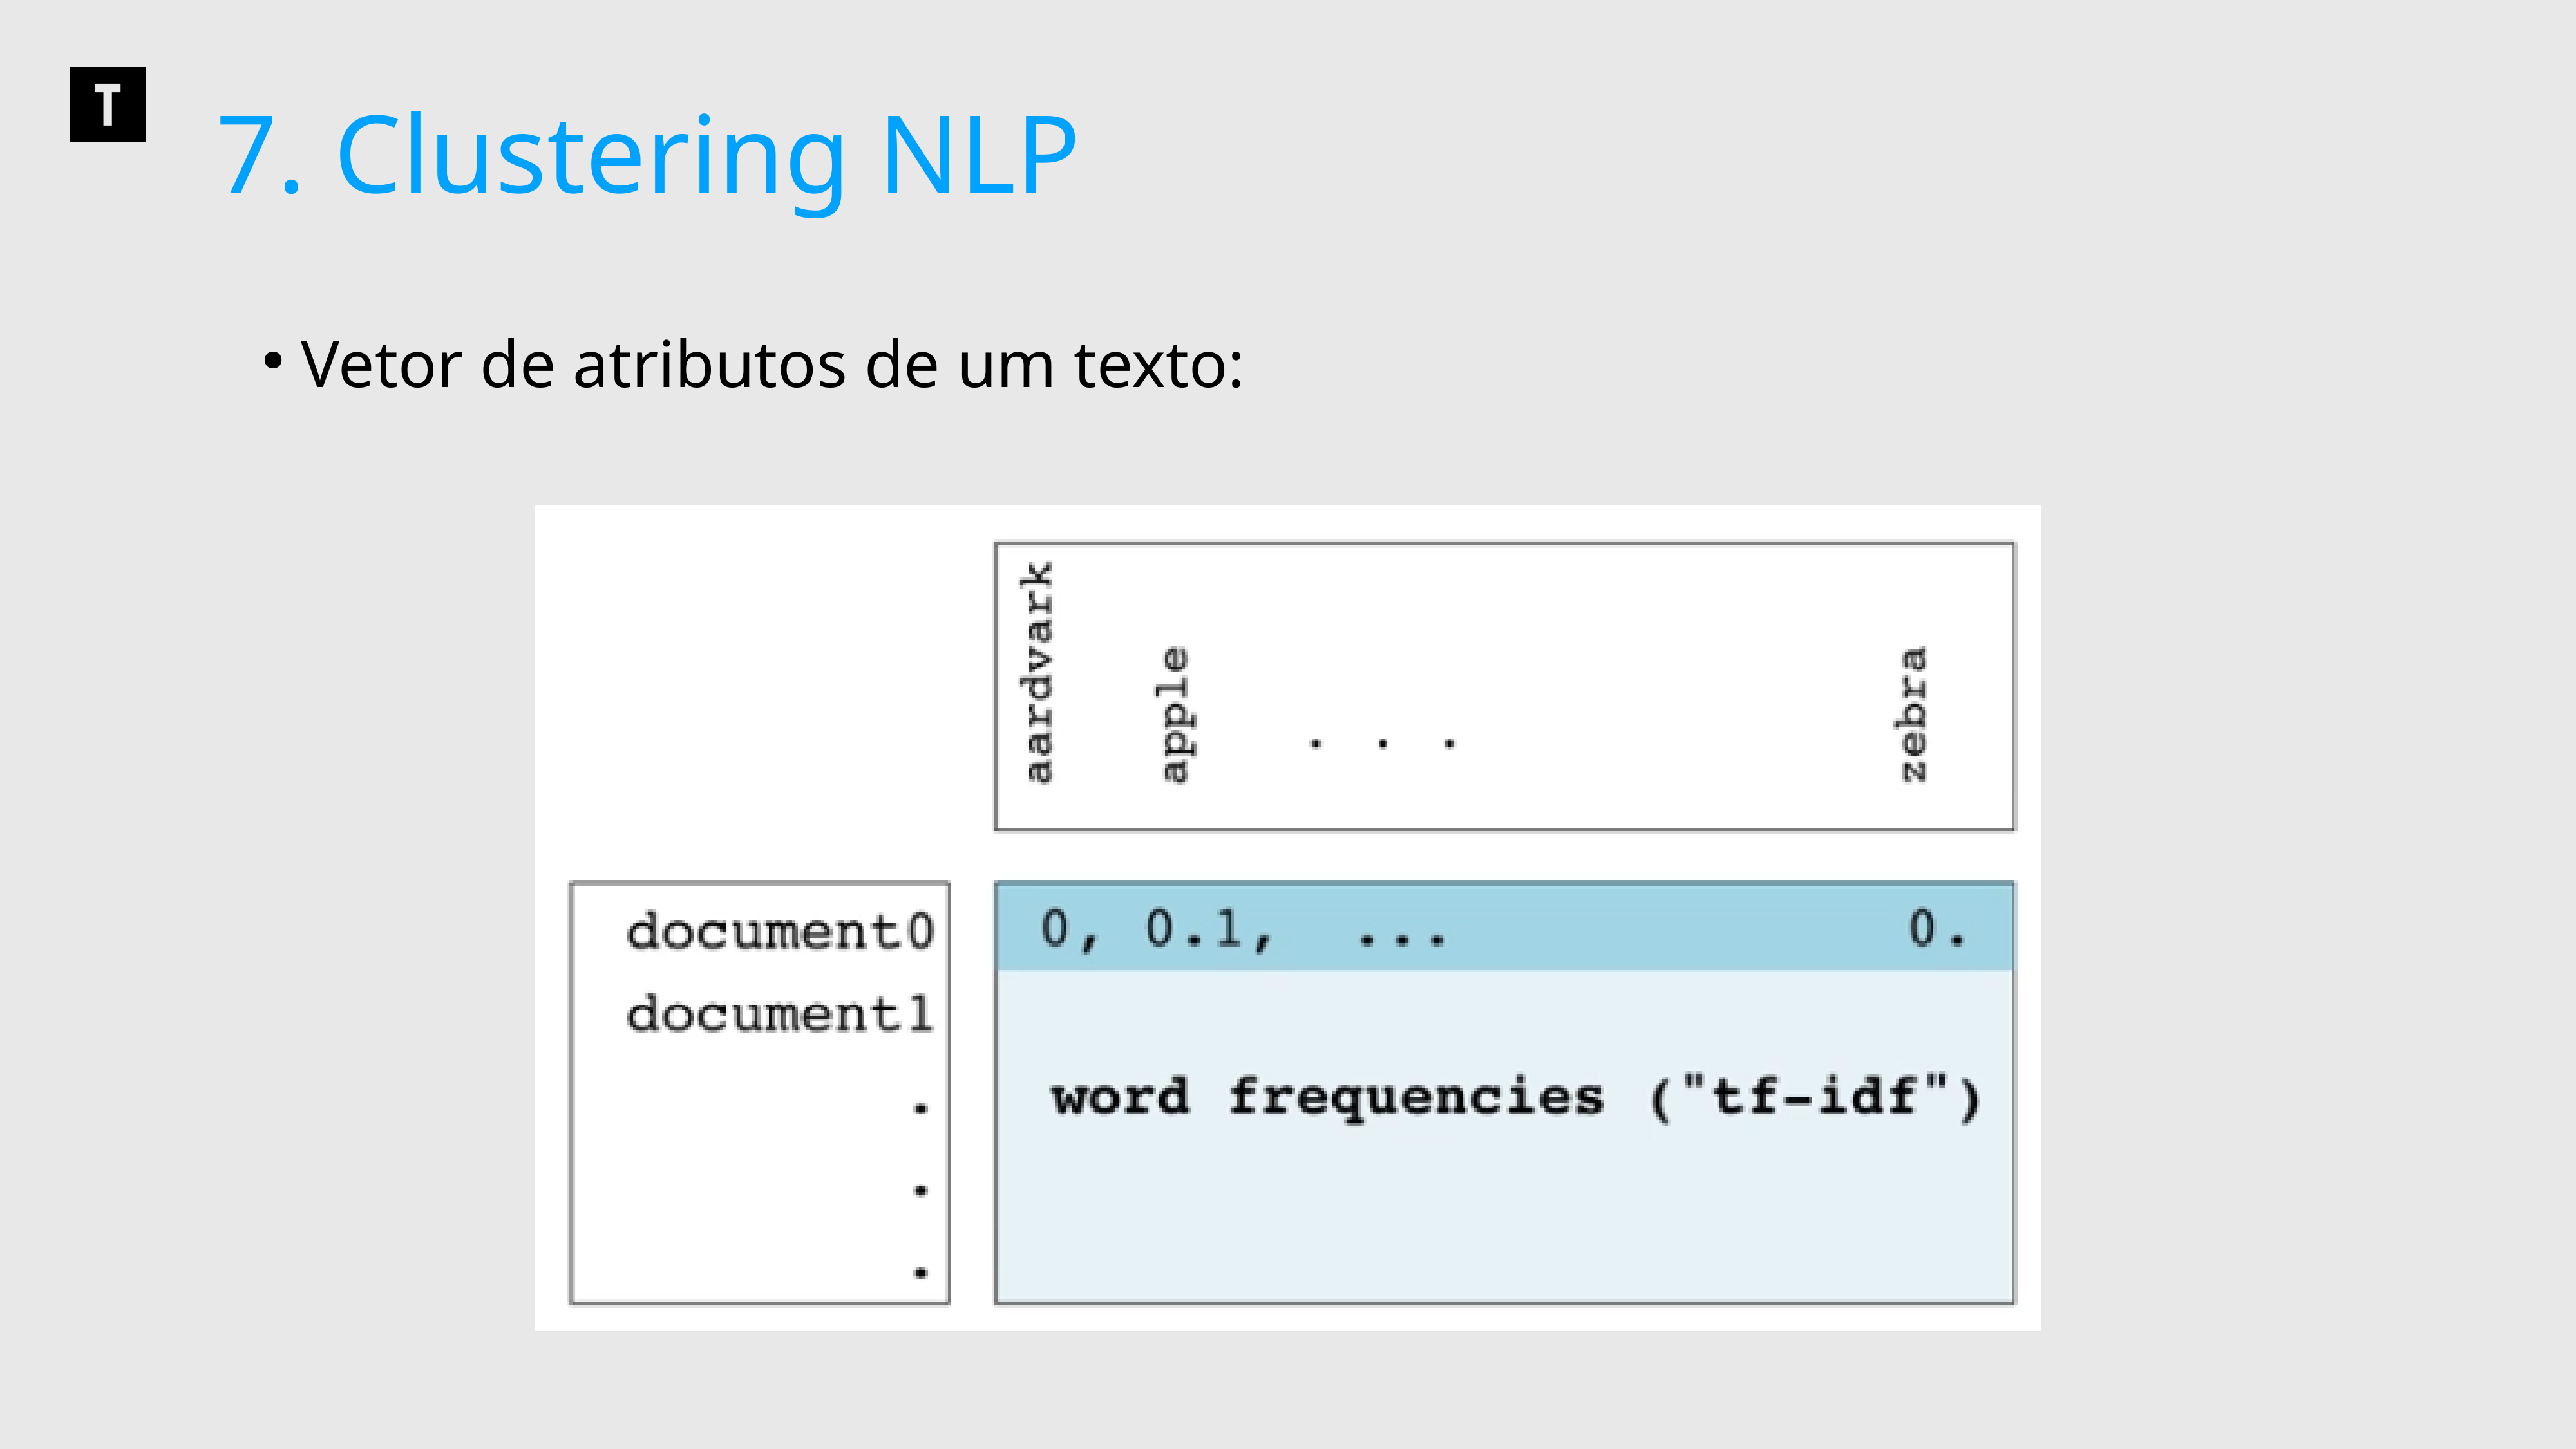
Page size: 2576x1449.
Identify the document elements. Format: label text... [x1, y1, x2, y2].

picture [70, 67, 146, 142]
picture [535, 505, 2041, 1331]
text_box Vetor de atributos de um texto: [211, 279, 2016, 599]
text_box 7. Clustering NLP [211, 80, 2099, 220]
